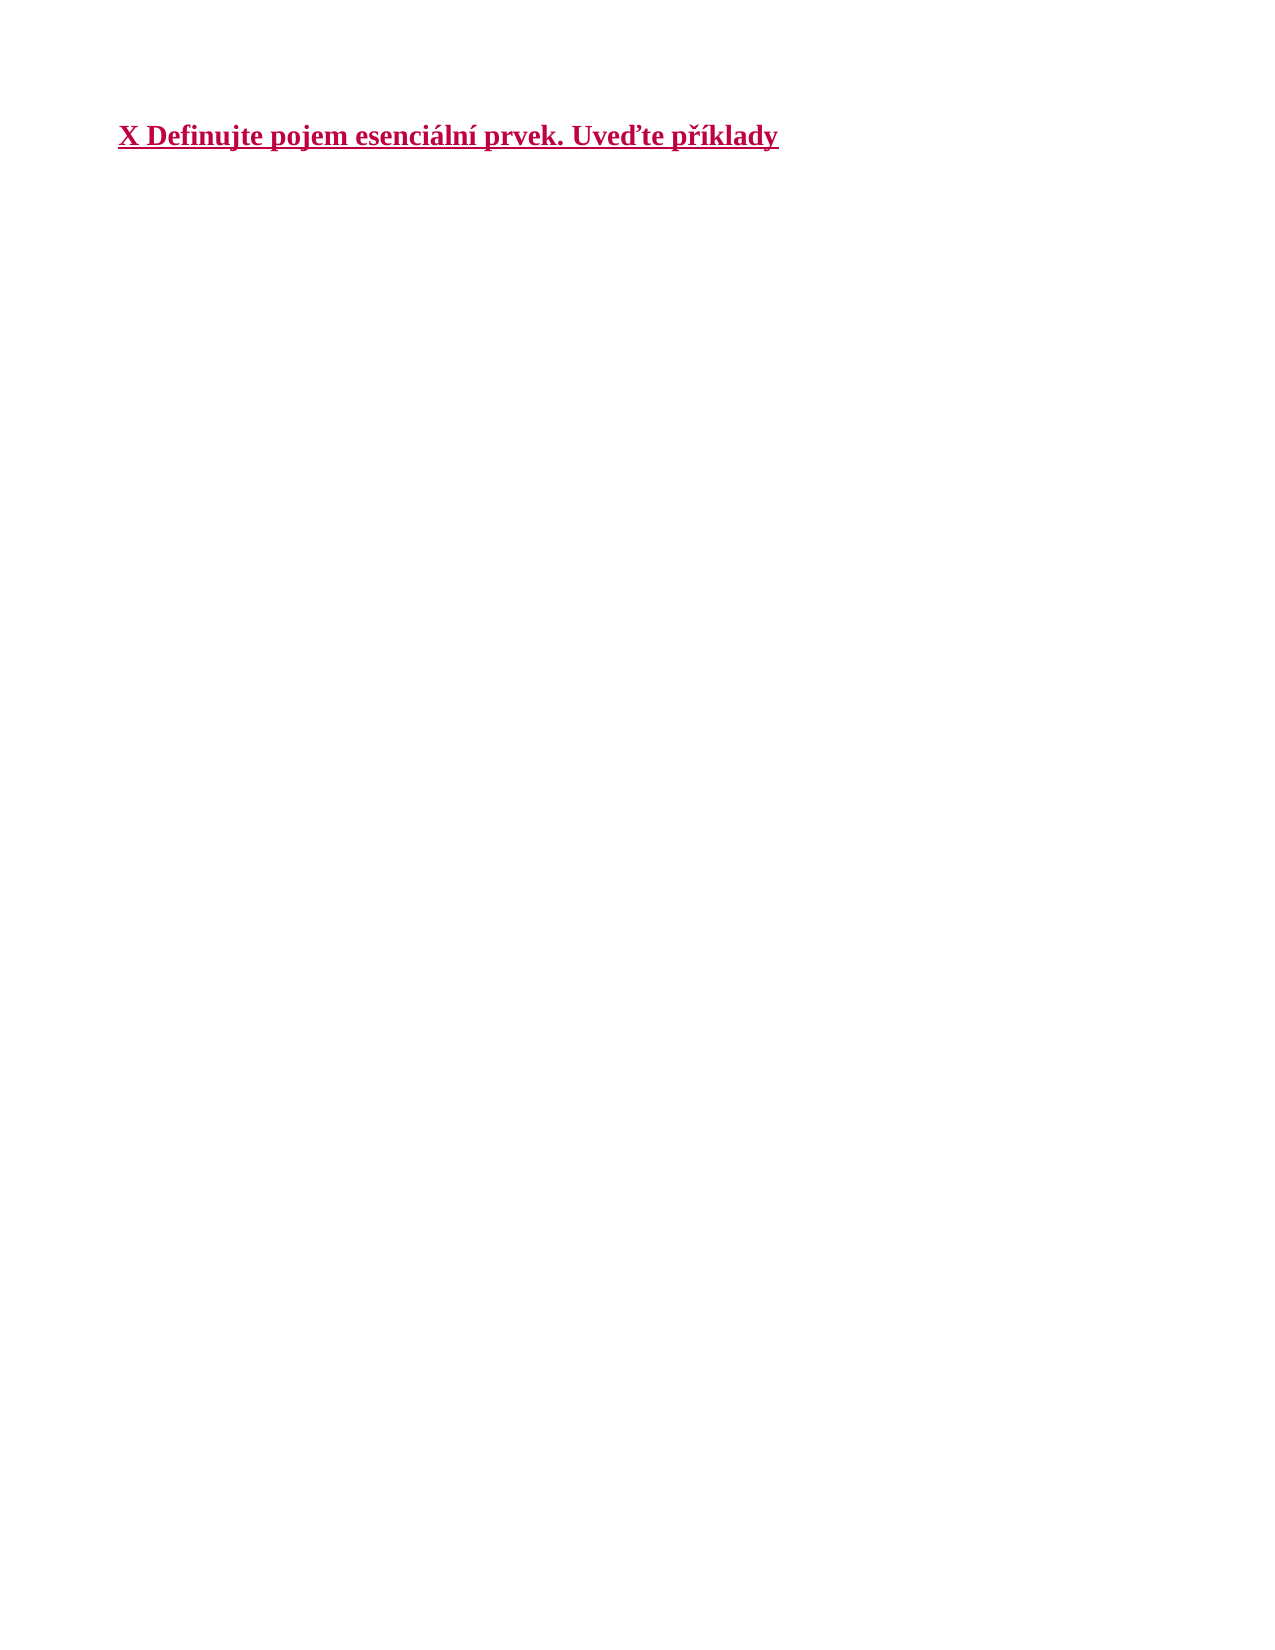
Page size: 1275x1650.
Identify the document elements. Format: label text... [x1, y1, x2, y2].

text X Definujte pojem esenciální prvek. Uveďte příklady [118, 118, 1157, 152]
